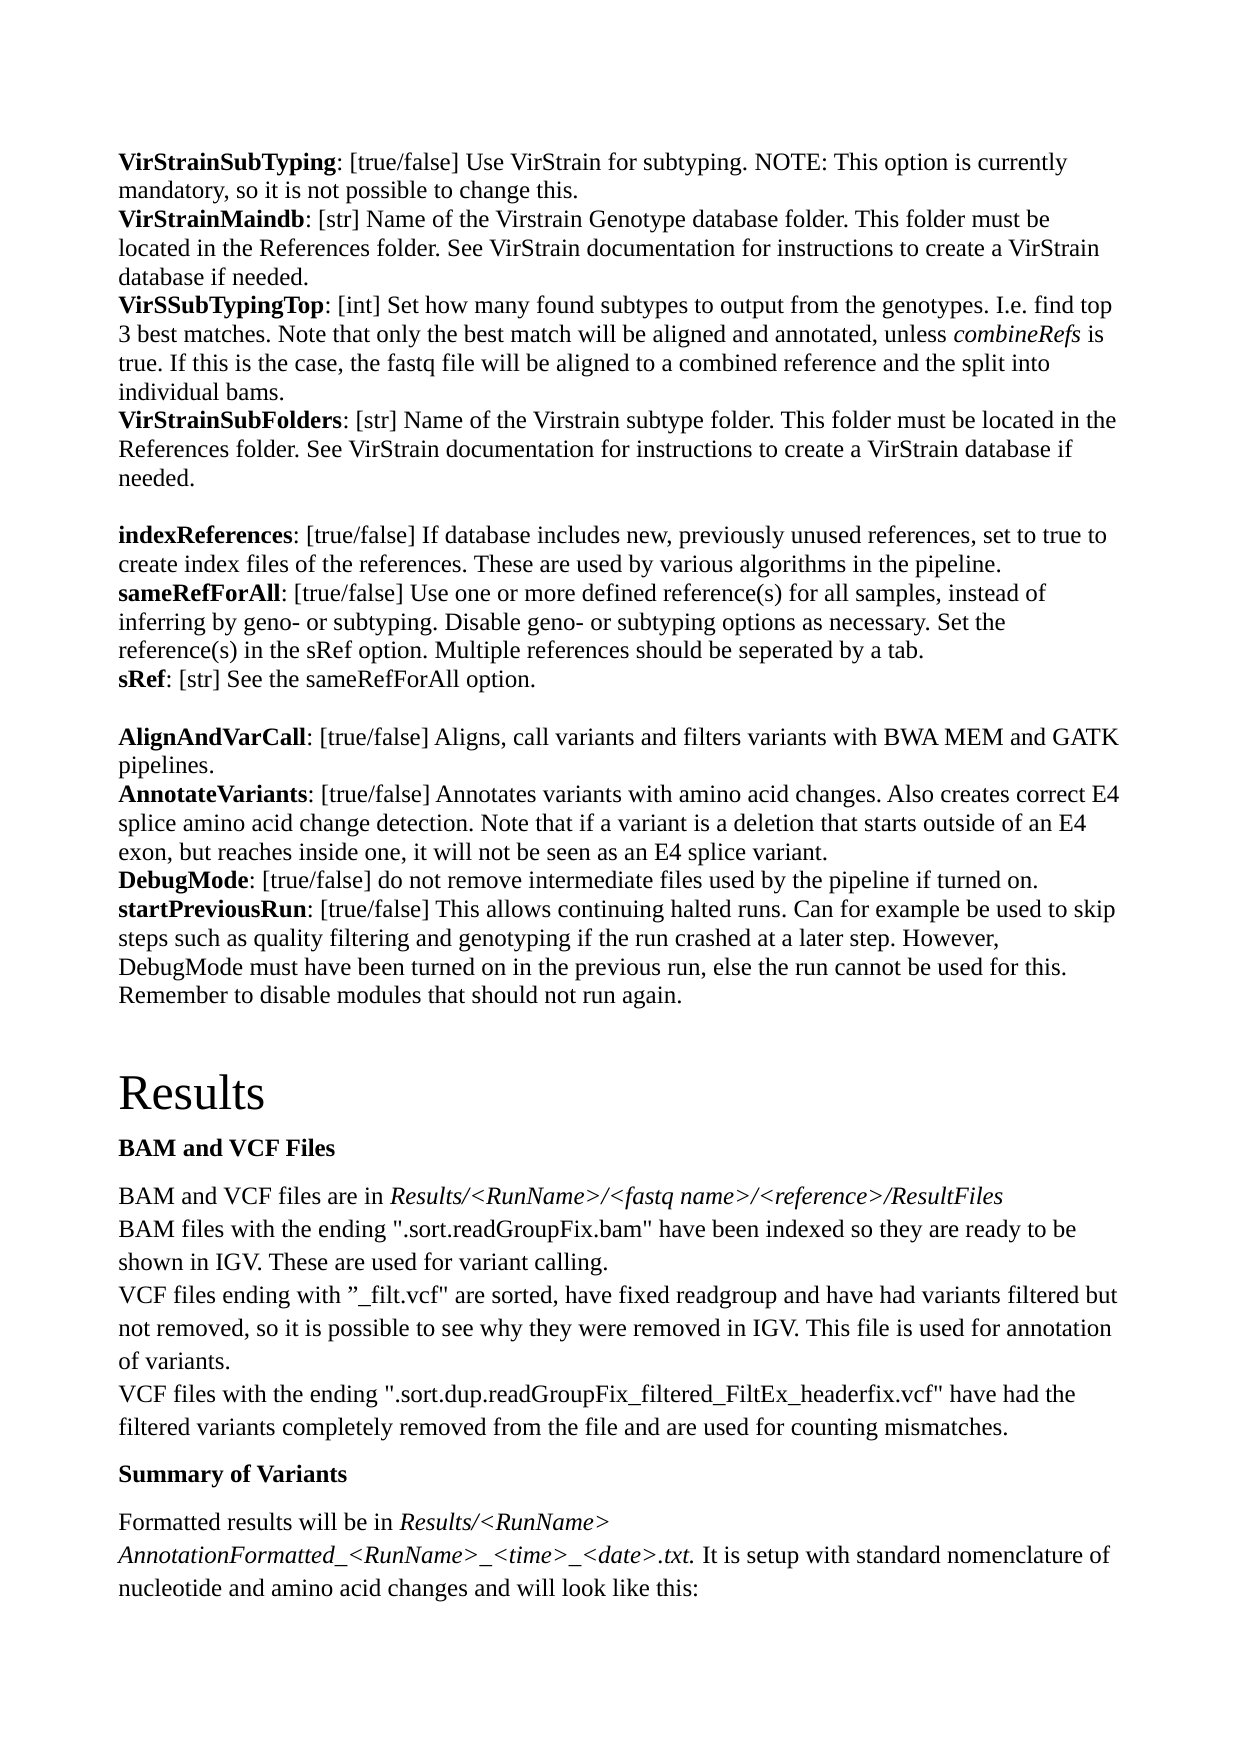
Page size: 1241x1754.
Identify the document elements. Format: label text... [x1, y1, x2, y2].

text Formatted results will be in Results/<RunName> AnnotationFormatted_<RunName>_<time>_<date>.txt. It is setup with standard nomenclature of nucleotide and amino acid changes and will look like this: [118, 1507, 1122, 1602]
text startPreviousRun: [true/false] This allows continuing halted runs. Can for example be used to skip steps such as quality filtering and genotyping if the run crashed at a later step. However, DebugMode must have been turned on in the previous run, else the run cannot be used for this. Remember to disable modules that should not run again. [118, 894, 1122, 1009]
text sRef: [str] See the sameRefForAll option. [118, 664, 1122, 693]
text AnnotateVariants: [true/false] Annotates variants with amino acid changes. Also creates correct E4 splice amino acid change detection. Note that if a variant is a deletion that starts outside of an E4 exon, but reaches inside one, it will not be seen as an E4 splice variant. [118, 779, 1122, 866]
text sameRefForAll: [true/false] Use one or more defined reference(s) for all samples, instead of inferring by geno- or subtyping. Disable geno- or subtyping options as necessary. Set the reference(s) in the sRef option. Multiple references should be seperated by a tab. [118, 578, 1122, 664]
text VirStrainMaindb: [str] Name of the Virstrain Genotype database folder. This folder must be located in the References folder. See VirStrain documentation for instructions to create a VirStrain database if needed. [118, 204, 1122, 291]
text AlignAndVarCall: [true/false] Aligns, call variants and filters variants with BWA MEM and GATK pipelines. [118, 722, 1122, 779]
text VirStrainSubTyping: [true/false] Use VirStrain for subtyping. NOTE: This option is currently mandatory, so it is not possible to change this. [118, 147, 1122, 204]
text indexReferences: [true/false] If database includes new, previously unused references, set to true to create index files of the references. These are used by various algorithms in the pipeline. [118, 521, 1122, 578]
text VirSSubTypingTop: [int] Set how many found subtypes to output from the genotypes. I.e. find top 3 best matches. Note that only the best match will be aligned and annotated, unless combineRefs is true. If this is the case, the fastq file will be aligned to a combined reference and the split into individual bams. [118, 291, 1122, 406]
text VirStrainSubFolders: [str] Name of the Virstrain subtype folder. This folder must be located in the References folder. See VirStrain documentation for instructions to create a VirStrain database if needed. [118, 406, 1122, 492]
text BAM and VCF Files [118, 1133, 1122, 1162]
text BAM and VCF files are in Results/<RunName>/<fastq name>/<reference>/ResultFiles BAM files with the ending ".sort.readGroupFix.bam" have been indexed so they are ready to be shown in IGV. These are used for variant calling. VCF files ending with ”_filt.vcf" are sorted, have fixed readgroup and have had variants filtered but not removed, so it is possible to see why they were removed in IGV. This file is used for annotation of variants. VCF files with the ending ".sort.dup.readGroupFix_filtered_FiltEx_headerfix.vcf" have had the filtered variants completely removed from the file and are used for counting mismatches. [118, 1181, 1122, 1441]
text DebugMode: [true/false] do not remove intermediate files used by the pipeline if turned on. [118, 866, 1122, 894]
text Summary of Variants [118, 1459, 1122, 1488]
subtitle Results [118, 1063, 1122, 1121]
